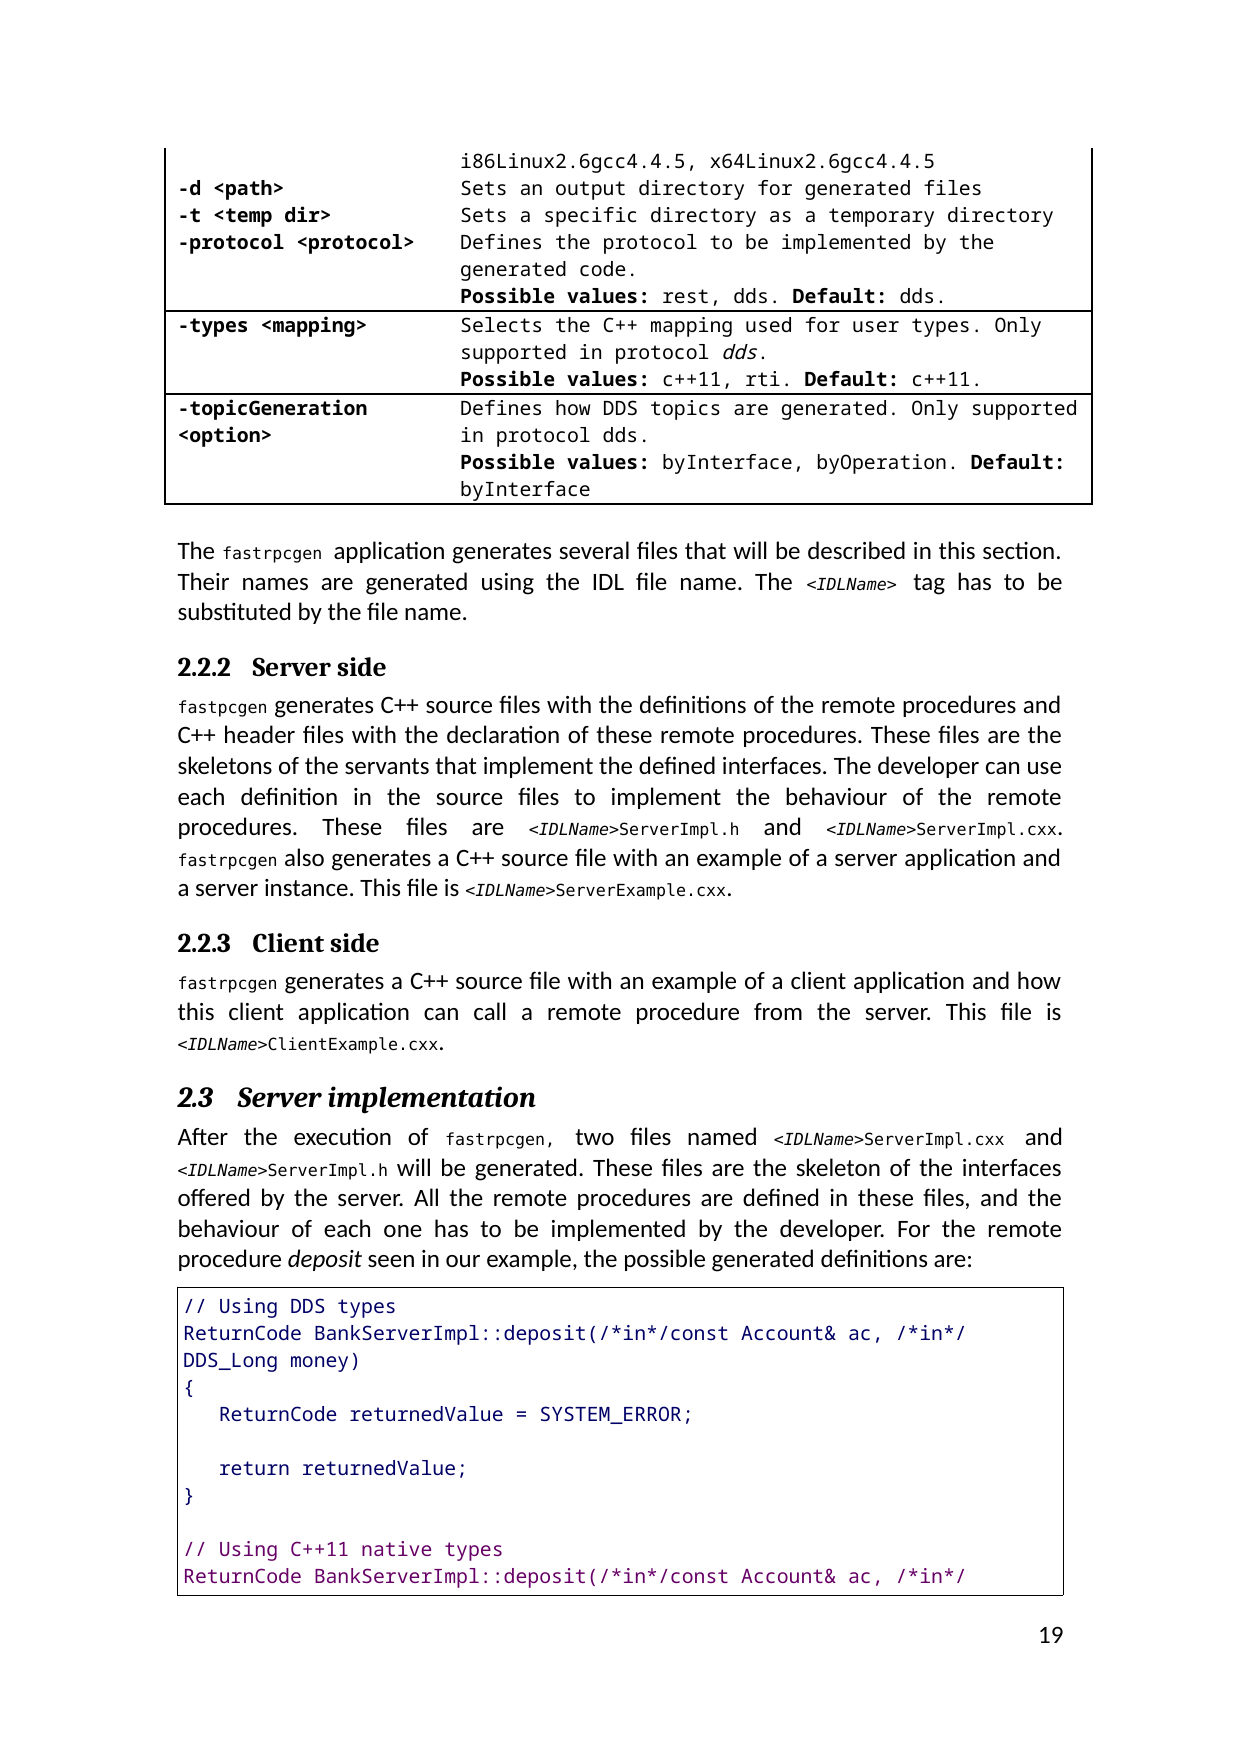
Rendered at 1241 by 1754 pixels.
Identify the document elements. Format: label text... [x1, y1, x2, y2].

table_cell Defines the protocol to be implemented by the generated code. Possible values: rest, dds. Default: dds. [448, 229, 1091, 309]
subtitle Server side [177, 652, 1063, 683]
table_cell i86Linux2.6gcc4.4.5, x64Linux2.6gcc4.4.5 [448, 148, 1091, 174]
table_header // Using DDS types ReturnCode BankServerImpl::deposit(/*in*/const Account& ac, /*in*/ DDS_Long money) { ReturnCode returnedValue = SYSTEM_ERROR; return returnedValue; } // Using C++11 native types ReturnCode BankServerImpl::deposit(/*in*/const Account& ac, /*in*/ [178, 1288, 1063, 1595]
text fastrpcgen generates a C++ source file with an example of a client application and how this client application can call a remote procedure from the server. This file is <IDLName>ClientExample.cxx. [177, 965, 1063, 1057]
table_cell Selects the C++ mapping used for user types. Only supported in protocol dds. Possible values: c++11, rti. Default: c++11. [448, 312, 1091, 392]
text The fastrpcgen application generates several files that will be described in this section. Their names are generated using the IDL file name. The <IDLName> tag has to be substituted by the file name. [177, 535, 1063, 627]
text After the execution of fastrpcgen, two files named <IDLName>ServerImpl.cxx and <IDLName>ServerImpl.h will be generated. These files are the skeleton of the interfaces offered by the server. All the remote procedures are defined in these files, and the behaviour of each one has to be implemented by the developer. For the remote procedure deposit seen in our example, the possible generated definitions are: [177, 1121, 1063, 1274]
table_cell -protocol <protocol> [166, 229, 448, 309]
table_cell -topicGeneration <option> [166, 395, 448, 502]
table_cell -types <mapping> [166, 312, 448, 392]
table_cell Defines how DDS topics are generated. Only supported in protocol dds. Possible values: byInterface, byOperation. Default: byInterface [448, 395, 1091, 502]
table_cell Sets an output directory for generated files [448, 175, 1091, 202]
table_cell -t <temp dir> [166, 202, 448, 228]
table_cell Sets a specific directory as a temporary directory [448, 202, 1091, 228]
subtitle Server implementation [177, 1082, 1063, 1115]
text fastpcgen generates C++ source files with the definitions of the remote procedures and C++ header files with the declaration of these remote procedures. These files are the skeletons of the servants that implement the defined interfaces. The developer can use each definition in the source files to implement the behaviour of the remote procedures. These files are <IDLName>ServerImpl.h and <IDLName>ServerImpl.cxx. fastrpcgen also generates a C++ source file with an example of a server application and a server instance. This file is <IDLName>ServerExample.cxx. [177, 689, 1063, 903]
table_cell [166, 148, 448, 174]
subtitle Client side [177, 928, 1063, 959]
table_cell -d <path> [166, 175, 448, 202]
